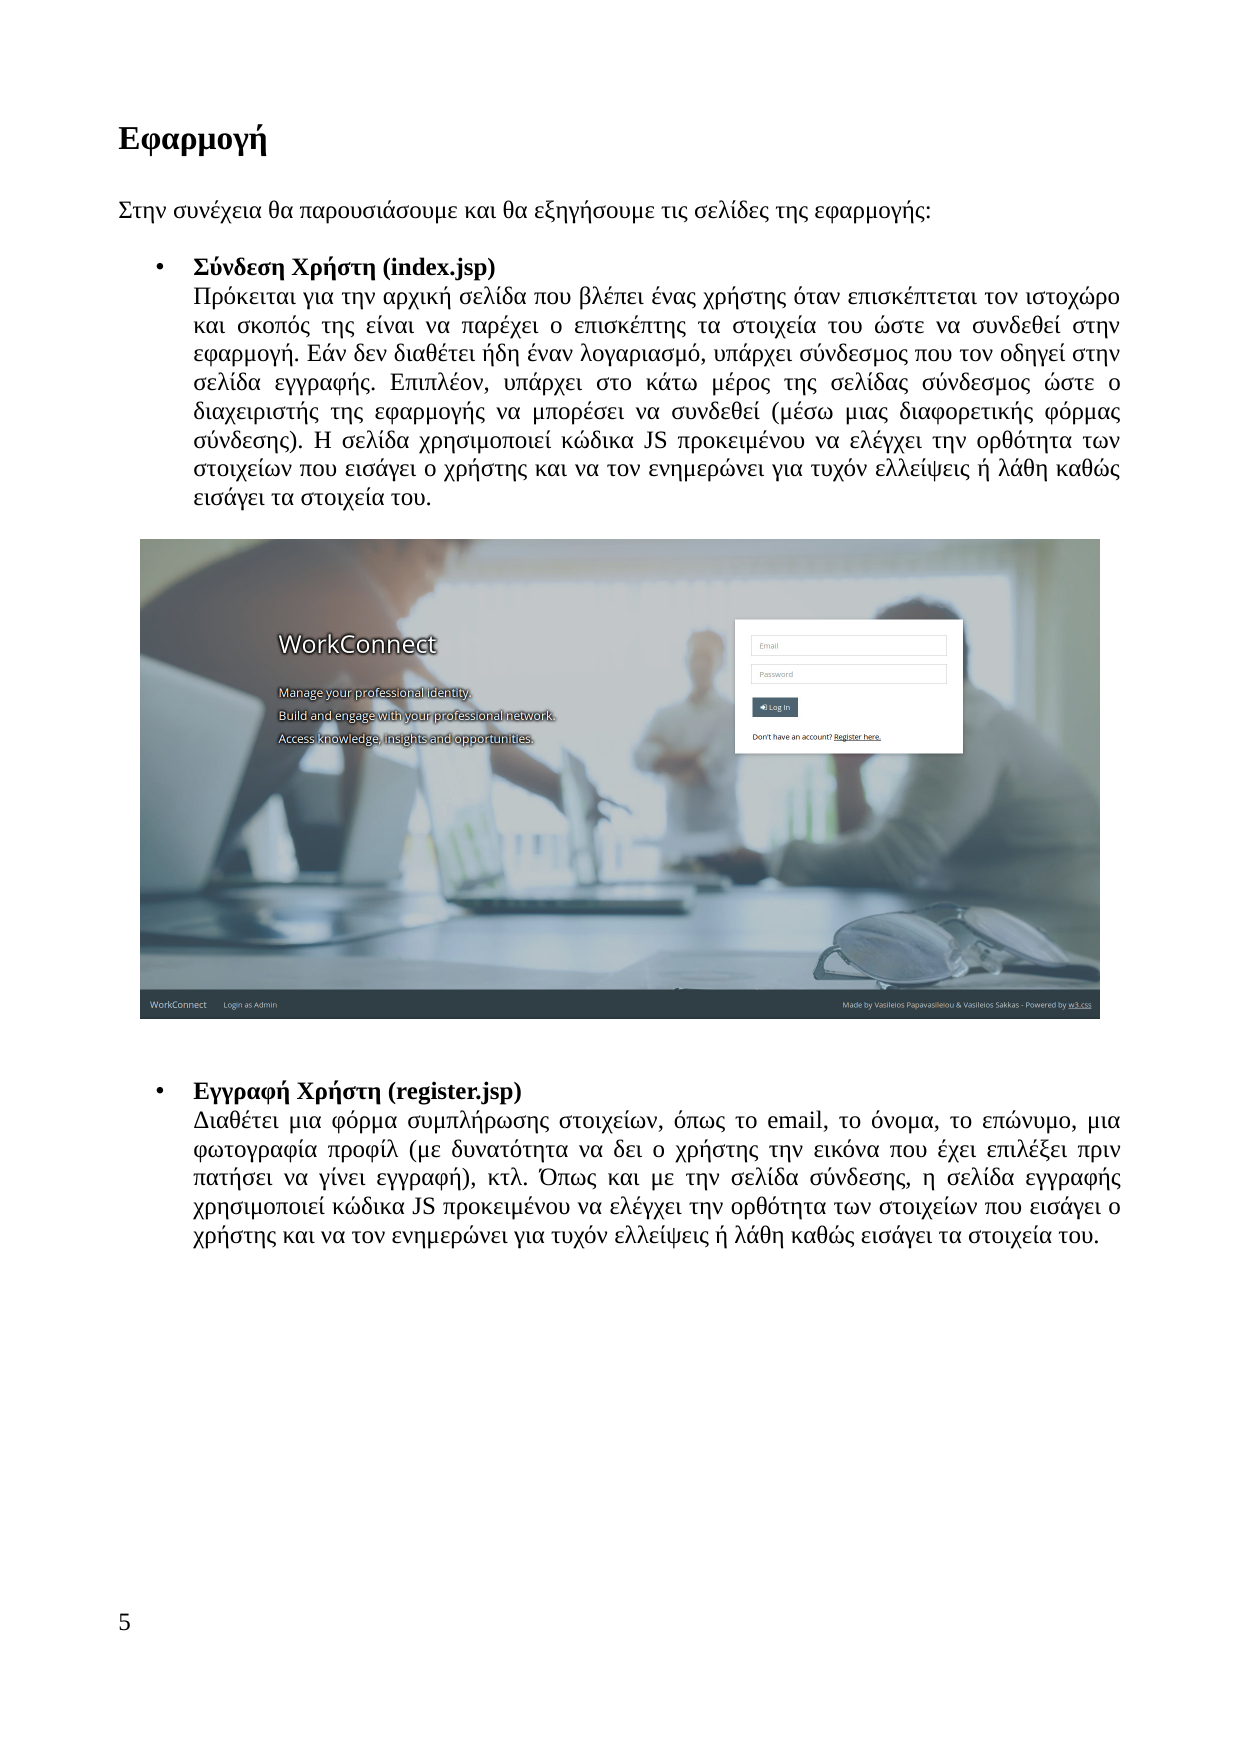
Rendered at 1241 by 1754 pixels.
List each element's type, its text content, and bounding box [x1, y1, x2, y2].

text Στην συνέχεια θα παρουσιάσουμε και θα εξηγήσουμε τις σελίδες της εφαρμογής: [118, 195, 1122, 223]
text Εφαρμογή [118, 118, 1122, 156]
list Διαθέτει μια φόρμα συμπλήρωσης στοιχείων, όπως το email, το όνομα, το επώνυμο, μια φωτογραφία προφίλ (με δυνατότητα να δει ο χρήστης την εικόνα που έχει επιλέξει πριν πατήσει να γίνει εγγραφή), κτλ. Όπως και με την σελίδα σύνδεσης, η σελίδα εγγραφής χρησιμοποιεί κώδικα JS προκειμένου να ελέγχει την ορθότητα των στοιχείων που εισάγει ο χρήστης και να τον ενημερώνει για τυχόν ελλείψεις ή λάθη καθώς εισάγει τα στοιχεία του. [156, 1105, 1122, 1249]
picture [140, 539, 1100, 1019]
list Σύνδεση Χρήστη (index.jsp) [156, 252, 1122, 281]
list Πρόκειται για την αρχική σελίδα που βλέπει ένας χρήστης όταν επισκέπτεται τον ιστοχώρο και σκοπός της είναι να παρέχει ο επισκέπτης τα στοιχεία του ώστε να συνδεθεί στην εφαρμογή. Εάν δεν διαθέτει ήδη έναν λογαριασμό, υπάρχει σύνδεσμος που τον οδηγεί στην σελίδα εγγραφής. Επιπλέον, υπάρχει στο κάτω μέρος της σελίδας σύνδεσμος ώστε ο διαχειριστής της εφαρμογής να μπορέσει να συνδεθεί (μέσω μιας διαφορετικής φόρμας σύνδεσης). Η σελίδα χρησιμοποιεί κώδικα JS προκειμένου να ελέγχει την ορθότητα των στοιχείων που εισάγει ο χρήστης και να τον ενημερώνει για τυχόν ελλείψεις ή λάθη καθώς εισάγει τα στοιχεία του. [156, 281, 1122, 511]
list Εγγραφή Χρήστη (register.jsp) [156, 1076, 1122, 1105]
